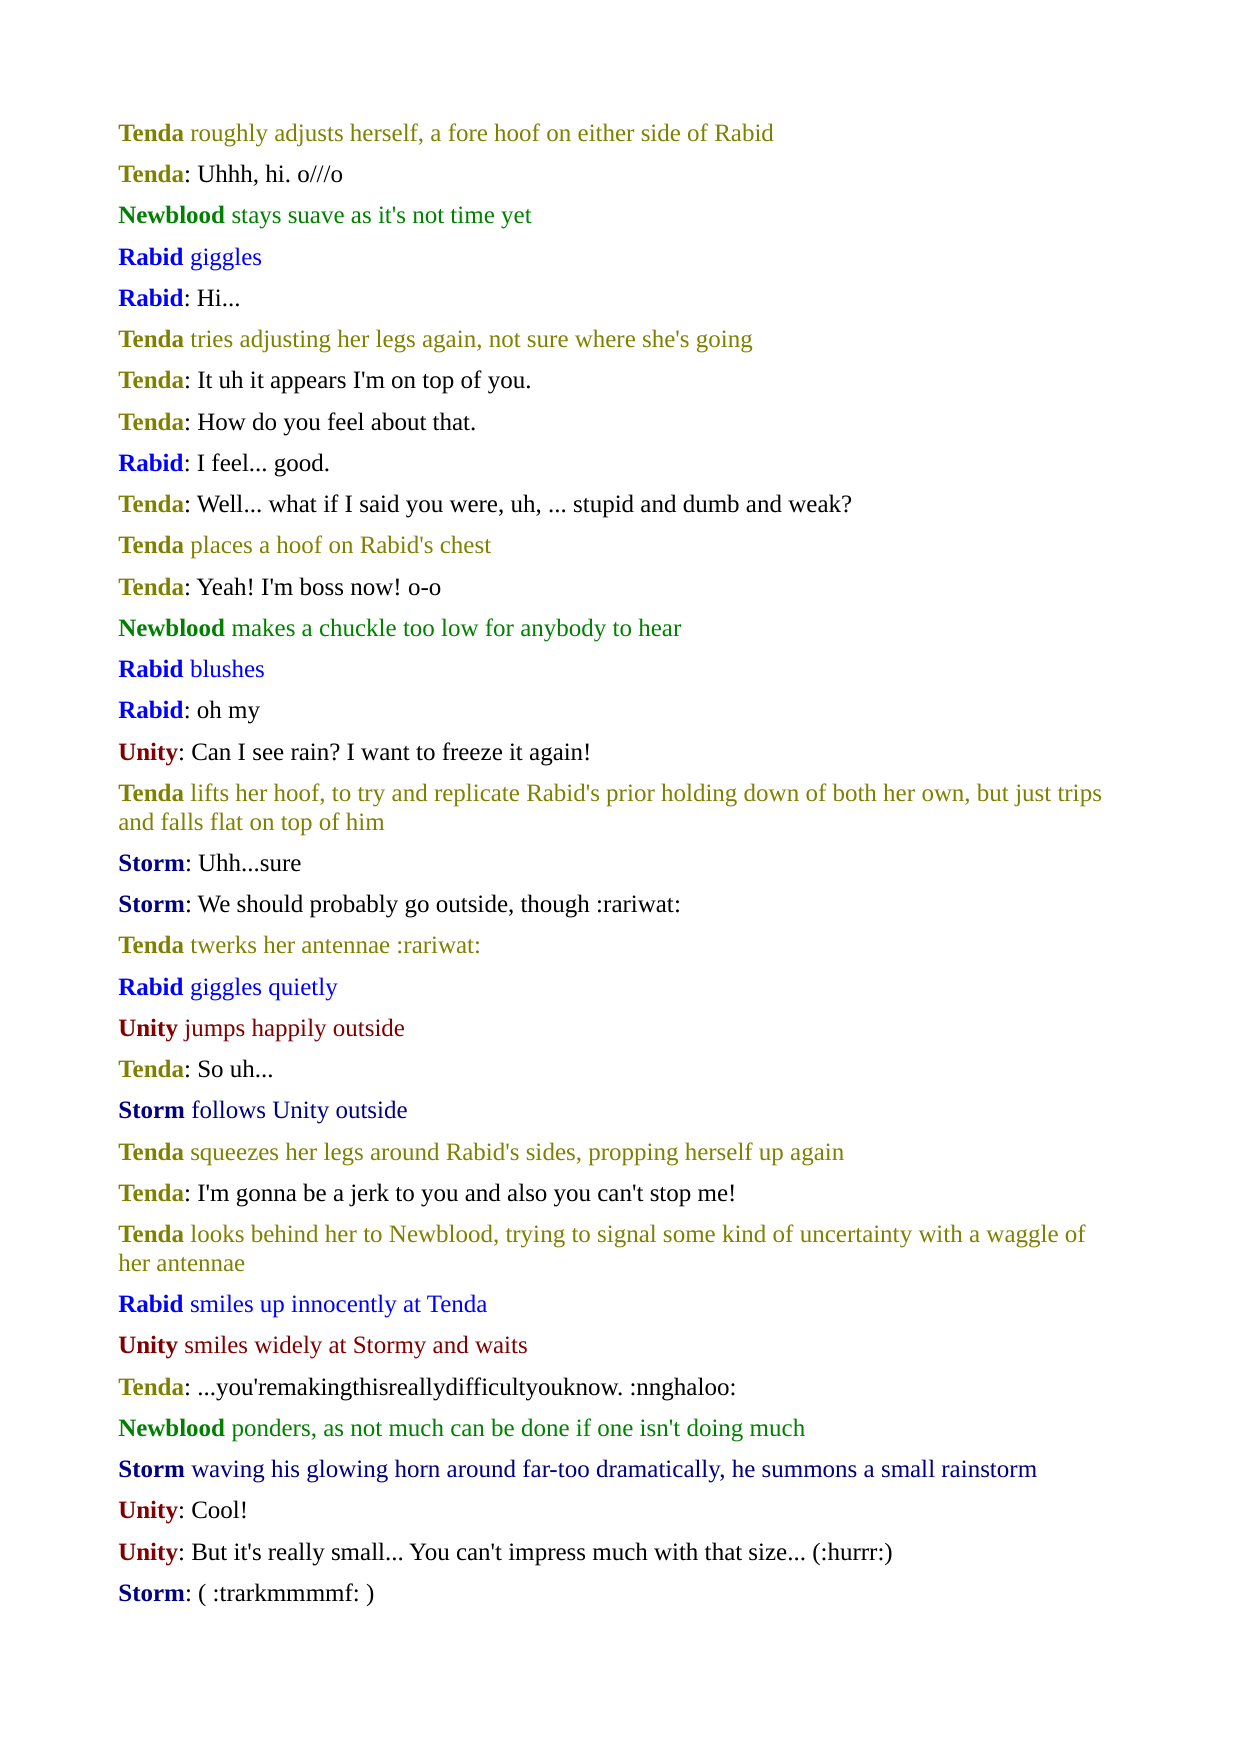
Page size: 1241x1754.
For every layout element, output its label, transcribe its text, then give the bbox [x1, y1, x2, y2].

text Newblood ponders, as not much can be done if one isn't doing much [118, 1413, 1122, 1442]
text Tenda lifts her hoof, to try and replicate Rabid's prior holding down of both her own, but just trips and falls flat on top of him [118, 778, 1122, 836]
text Tenda: How do you feel about that. [118, 407, 1122, 436]
text Rabid giggles quietly [118, 972, 1122, 1001]
text Rabid: I feel... good. [118, 448, 1122, 477]
text Tenda: It uh it appears I'm on top of you. [118, 366, 1122, 394]
text Rabid giggles [118, 242, 1122, 271]
text Tenda: Yeah! I'm boss now! o-o [118, 572, 1122, 601]
text Rabid smiles up innocently at Tenda [118, 1289, 1122, 1318]
text Storm waving his glowing horn around far-too dramatically, he summons a small rainstorm [118, 1454, 1122, 1483]
text Tenda places a hoof on Rabid's chest [118, 531, 1122, 559]
text Unity: Cool! [118, 1496, 1122, 1524]
text Rabid blushes [118, 654, 1122, 683]
text Tenda tries adjusting her legs again, not sure where she's going [118, 324, 1122, 353]
text Tenda roughly adjusts herself, a fore hoof on either side of Rabid [118, 118, 1122, 147]
text Rabid: Hi... [118, 283, 1122, 312]
text Unity: But it's really small... You can't impress much with that size... (:hurrr:) [118, 1537, 1122, 1566]
text Rabid: oh my [118, 696, 1122, 724]
text Tenda: Well... what if I said you were, uh, ... stupid and dumb and weak? [118, 489, 1122, 518]
text Tenda: I'm gonna be a jerk to you and also you can't stop me! [118, 1178, 1122, 1207]
text Storm: We should probably go outside, though :rariwat: [118, 889, 1122, 918]
text Storm follows Unity outside [118, 1096, 1122, 1124]
text Unity smiles widely at Stormy and waits [118, 1331, 1122, 1359]
text Newblood stays suave as it's not time yet [118, 201, 1122, 229]
text Tenda: Uhhh, hi. o///o [118, 159, 1122, 188]
text Storm: Uhh...sure [118, 848, 1122, 877]
text Newblood makes a chuckle too low for anybody to hear [118, 613, 1122, 642]
text Tenda: ...you'remakingthisreall​ydifficultyouknow. :nnghaloo: [118, 1372, 1122, 1401]
text Tenda squeezes her legs around Rabid's sides, propping herself up again [118, 1137, 1122, 1166]
text Storm: ( :trarkmmmmf: ) [118, 1578, 1122, 1607]
text Tenda: So uh... [118, 1054, 1122, 1083]
text Tenda twerks her antennae :rariwat: [118, 931, 1122, 959]
text Tenda looks behind her to Newblood, trying to signal some kind of uncertainty with a waggle of her antennae [118, 1219, 1122, 1277]
text Unity jumps happily outside [118, 1013, 1122, 1042]
text Unity: Can I see rain? I want to freeze it again! [118, 737, 1122, 766]
